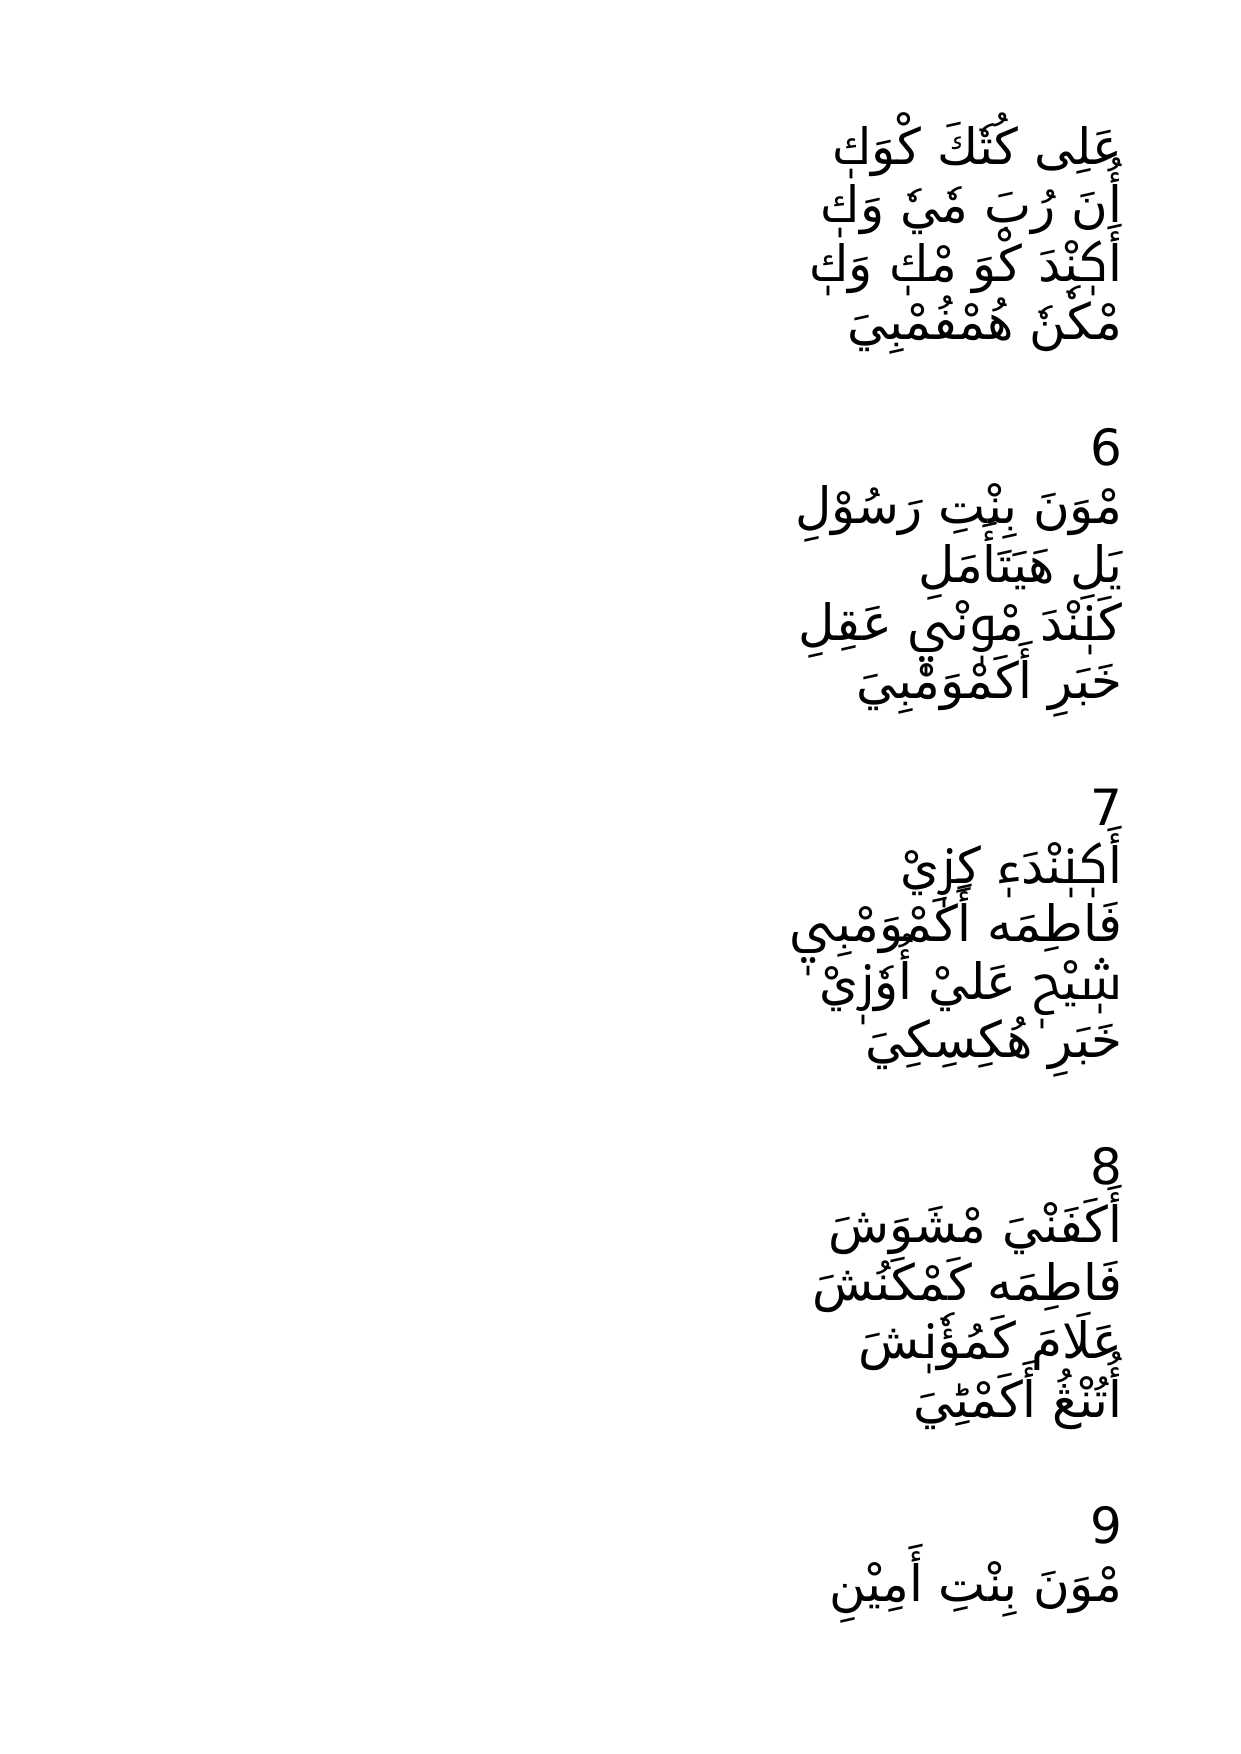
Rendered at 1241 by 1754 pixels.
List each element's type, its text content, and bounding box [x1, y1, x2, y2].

text مْكٗنٗ هُمْفُمْبِيَ [118, 293, 1122, 351]
text أُنَ رُبَ مٗيٗ وَكٖ [118, 176, 1122, 234]
text فَاطِمَه كَمْكَنُشَ [118, 1254, 1122, 1312]
text أُتُنْڠُ أَكَمْٹِيَ [118, 1371, 1122, 1429]
text عَلِى كُتٗكَ كْوَكٖ [118, 118, 1122, 176]
text 9 [118, 1497, 1122, 1555]
text أَكٖنْدَ كْوَ مْكٖ وَكٖ [118, 234, 1122, 293]
text مْوَنَ بِنْتِ رَسُوْلِ [118, 477, 1122, 536]
text شٖيْحٖ عَليْ أُوٗزٖيْ [118, 953, 1122, 1011]
text خَبَرِ أَكَمْوَمْبِيَ [118, 652, 1122, 710]
text فَاطِمَه أَكَمْوَمْبِيٖ [118, 895, 1122, 953]
text أَكٖنٖنْدَءٖ كِزٖيْ [118, 837, 1122, 895]
text مْوَنَ بِنْتِ أَمِيْنِ [118, 1555, 1122, 1613]
text خَبَرِ هُكِسِكِيَ [118, 1011, 1122, 1069]
text أَكَفَنْيَ مْشَوَشَ [118, 1196, 1122, 1254]
text 6 [118, 419, 1122, 477]
text عَلَامَ كَمُؤٗنٖشَ [118, 1312, 1122, 1371]
text كَنٖنْدَ مْوٖنْيٖ عَقِلِ [118, 594, 1122, 652]
text 8 [118, 1138, 1122, 1196]
text يَلِ هَيَتَأَمَلِ [118, 536, 1122, 594]
text 7 [118, 778, 1122, 837]
